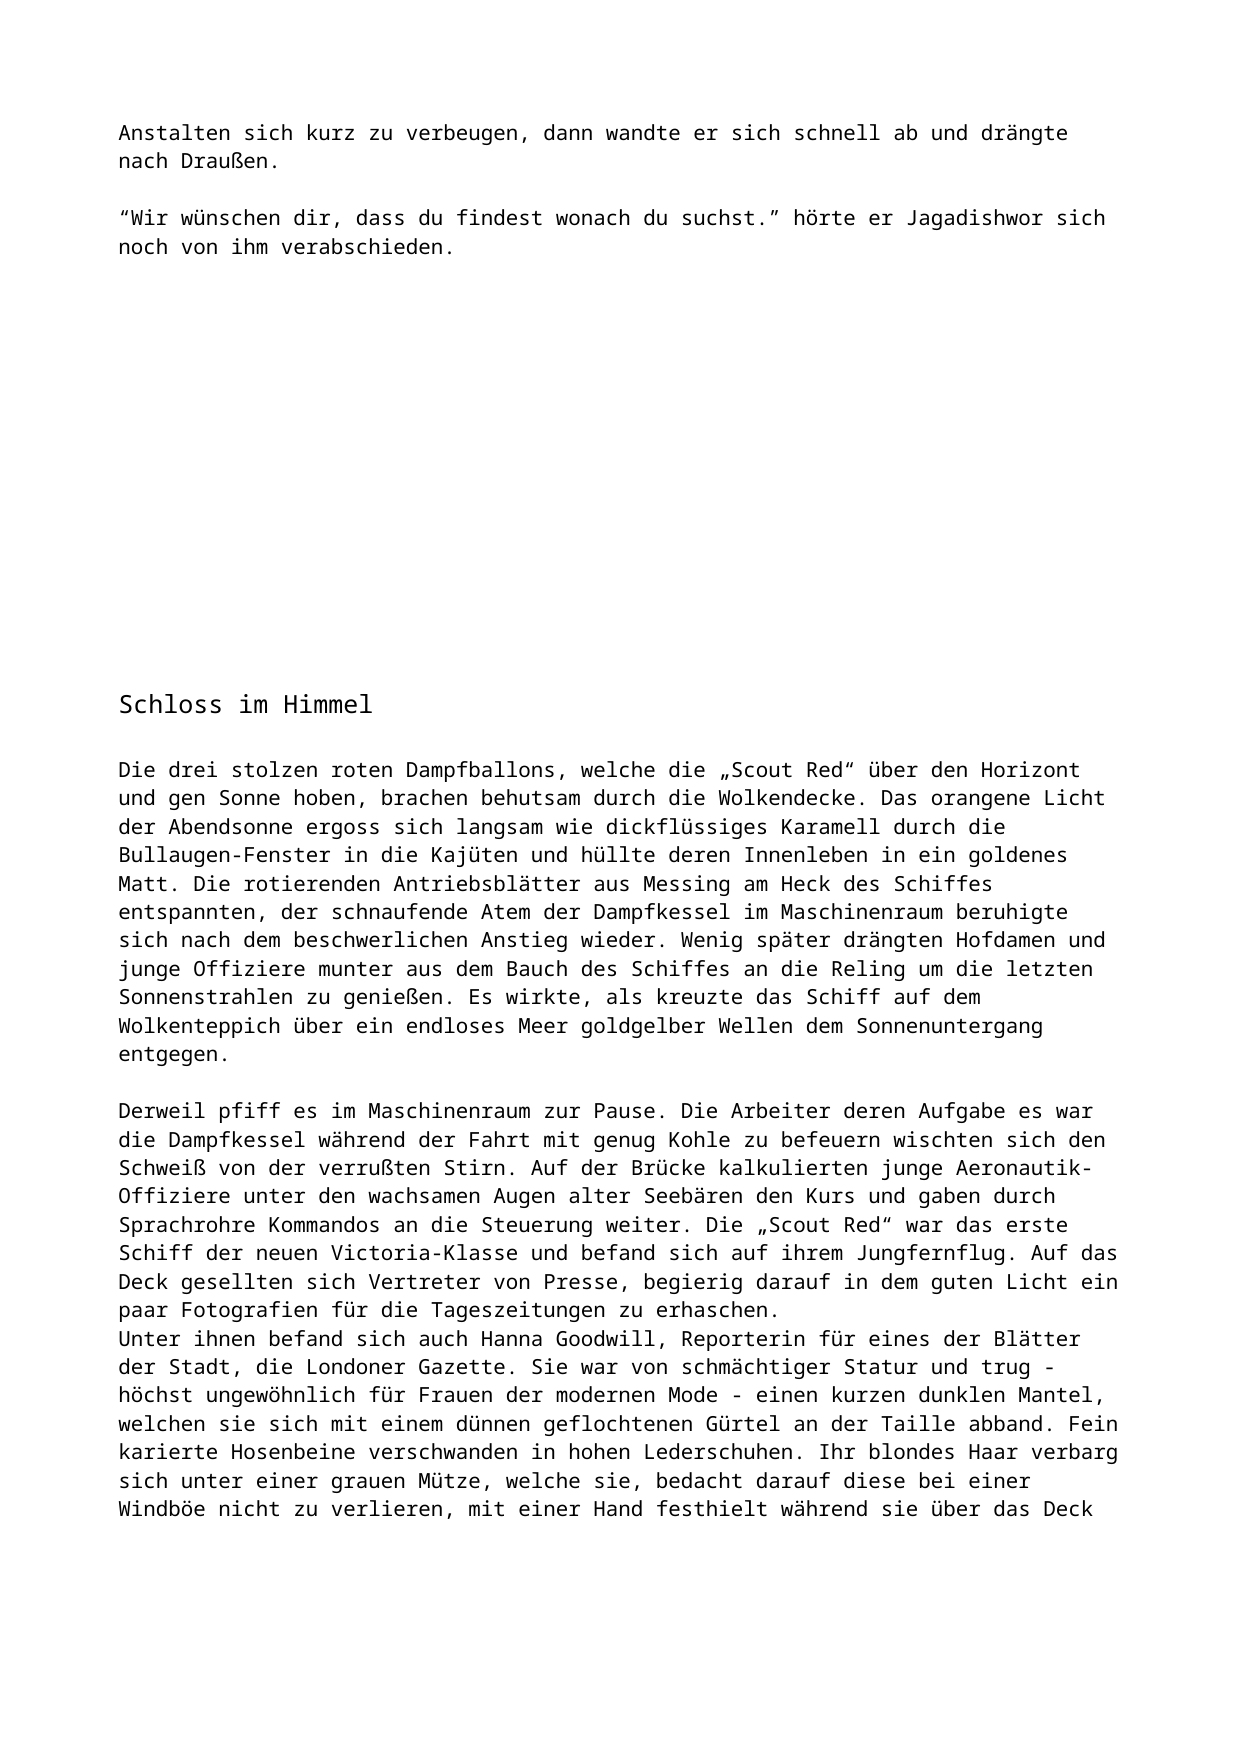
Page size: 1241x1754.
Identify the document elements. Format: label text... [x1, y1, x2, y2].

text Unter ihnen befand sich auch Hanna Goodwill, Reporterin für eines der Blätter der Stadt, die Londoner Gazette. Sie war von schmächtiger Statur und trug - höchst ungewöhnlich für Frauen der modernen Mode - einen kurzen dunklen Mantel, welchen sie sich mit einem dünnen geflochtenen Gürtel an der Taille abband. Fein karierte Hosenbeine verschwanden in hohen Lederschuhen. Ihr blondes Haar verbarg sich unter einer grauen Mütze, welche sie, bedacht darauf diese bei einer Windböe nicht zu verlieren, mit einer Hand festhielt während sie über das Deck [118, 1324, 1122, 1523]
text Die drei stolzen roten Dampfballons, welche die „Scout Red“ über den Horizont und gen Sonne hoben, brachen behutsam durch die Wolkendecke. Das orangene Licht der Abendsonne ergoss sich langsam wie dickflüssiges Karamell durch die Bullaugen-Fenster in die Kajüten und hüllte deren Innenleben in ein goldenes Matt. Die rotierenden Antriebsblätter aus Messing am Heck des Schiffes entspannten, der schnaufende Atem der Dampfkessel im Maschinenraum beruhigte sich nach dem beschwerlichen Anstieg wieder. Wenig später drängten Hofdamen und junge Offiziere munter aus dem Bauch des Schiffes an die Reling um die letzten Sonnenstrahlen zu genießen. Es wirkte, als kreuzte das Schiff auf dem Wolkenteppich über ein endloses Meer goldgelber Wellen dem Sonnenuntergang entgegen. [118, 755, 1122, 1068]
text Schloss im Himmel [118, 687, 1122, 721]
text Derweil pfiff es im Maschinenraum zur Pause. Die Arbeiter deren Aufgabe es war die Dampfkessel während der Fahrt mit genug Kohle zu befeuern wischten sich den Schweiß von der verrußten Stirn. Auf der Brücke kalkulierten junge Aeronautik-Offiziere unter den wachsamen Augen alter Seebären den Kurs und gaben durch Sprachrohre Kommandos an die Steuerung weiter. Die „Scout Red“ war das erste Schiff der neuen Victoria-Klasse und befand sich auf ihrem Jungfernflug. Auf das Deck gesellten sich Vertreter von Presse, begierig darauf in dem guten Licht ein paar Fotografien für die Tageszeitungen zu erhaschen. [118, 1096, 1122, 1324]
text “Wir wünschen dir, dass du findest wonach du suchst.” hörte er Jagadishwor sich noch von ihm verabschieden. [118, 203, 1122, 260]
text Anstalten sich kurz zu verbeugen, dann wandte er sich schnell ab und drängte nach Draußen. [118, 118, 1122, 175]
